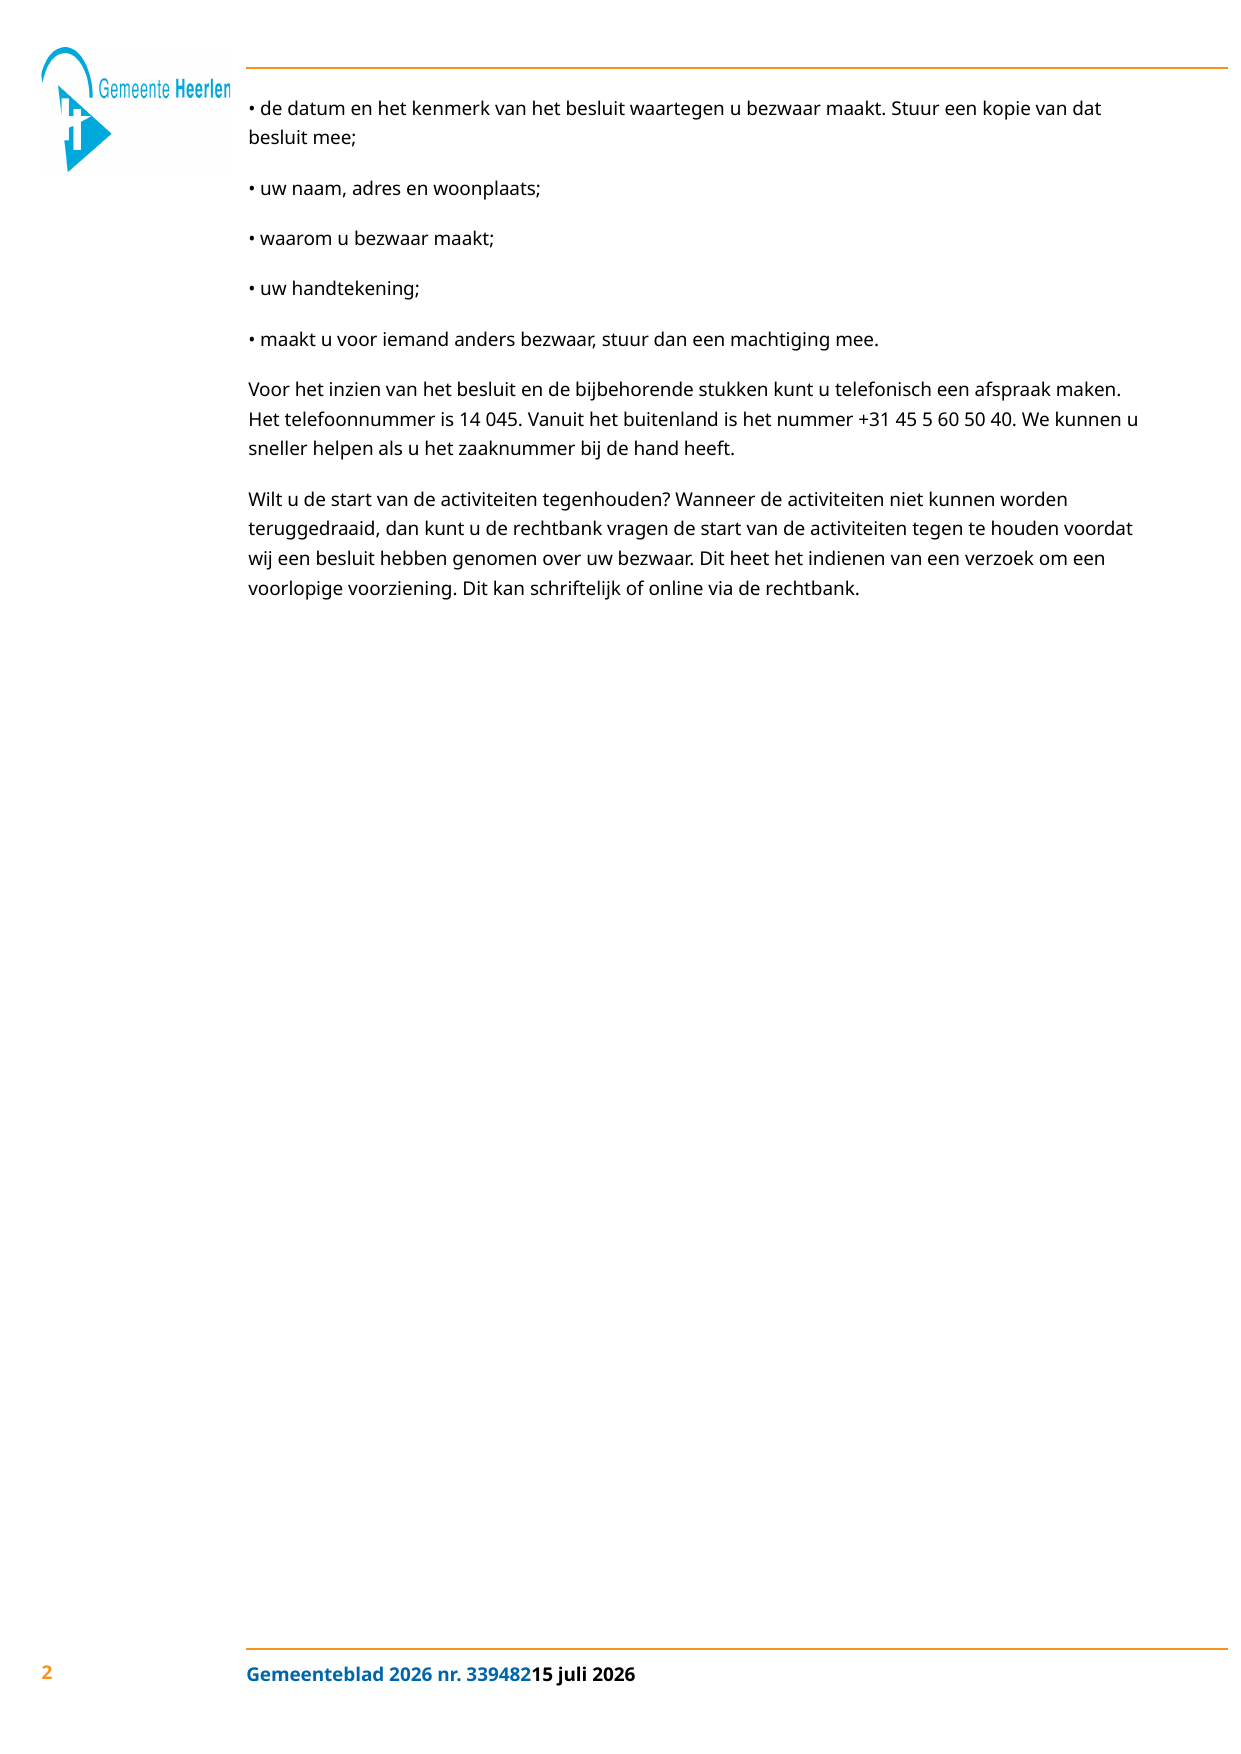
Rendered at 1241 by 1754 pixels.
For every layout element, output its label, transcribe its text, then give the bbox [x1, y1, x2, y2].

text • maakt u voor iemand anders bezwaar, stuur dan een machtiging mee. [248, 326, 1152, 352]
text Wilt u de start van de activiteiten tegenhouden? Wanneer de activiteiten niet kunnen worden teruggedraaid, dan kunt u de rechtbank vragen de start van de activiteiten tegen te houden voordat wij een besluit hebben genomen over uw bezwaar. Dit heet het indienen van een verzoek om een voorlopige voorziening. Dit kan schriftelijk of online via de rechtbank. [248, 486, 1152, 601]
text • uw naam, adres en woonplaats; [248, 175, 1152, 201]
text Voor het inzien van het besluit en de bijbehorende stukken kunt u telefonisch een afspraak maken. Het telefoonnummer is 14 045. Vanuit het buitenland is het nummer +31 45 5 60 50 40. We kunnen u sneller helpen als u het zaaknummer bij de hand heeft. [248, 376, 1152, 461]
picture [41, 47, 231, 172]
text • waarom u bezwaar maakt; [248, 225, 1152, 251]
picture [41, 47, 59, 70]
text • de datum en het kenmerk van het besluit waartegen u bezwaar maakt. Stuur een kopie van dat besluit mee; [248, 95, 1152, 150]
text • uw handtekening; [248, 276, 1152, 301]
